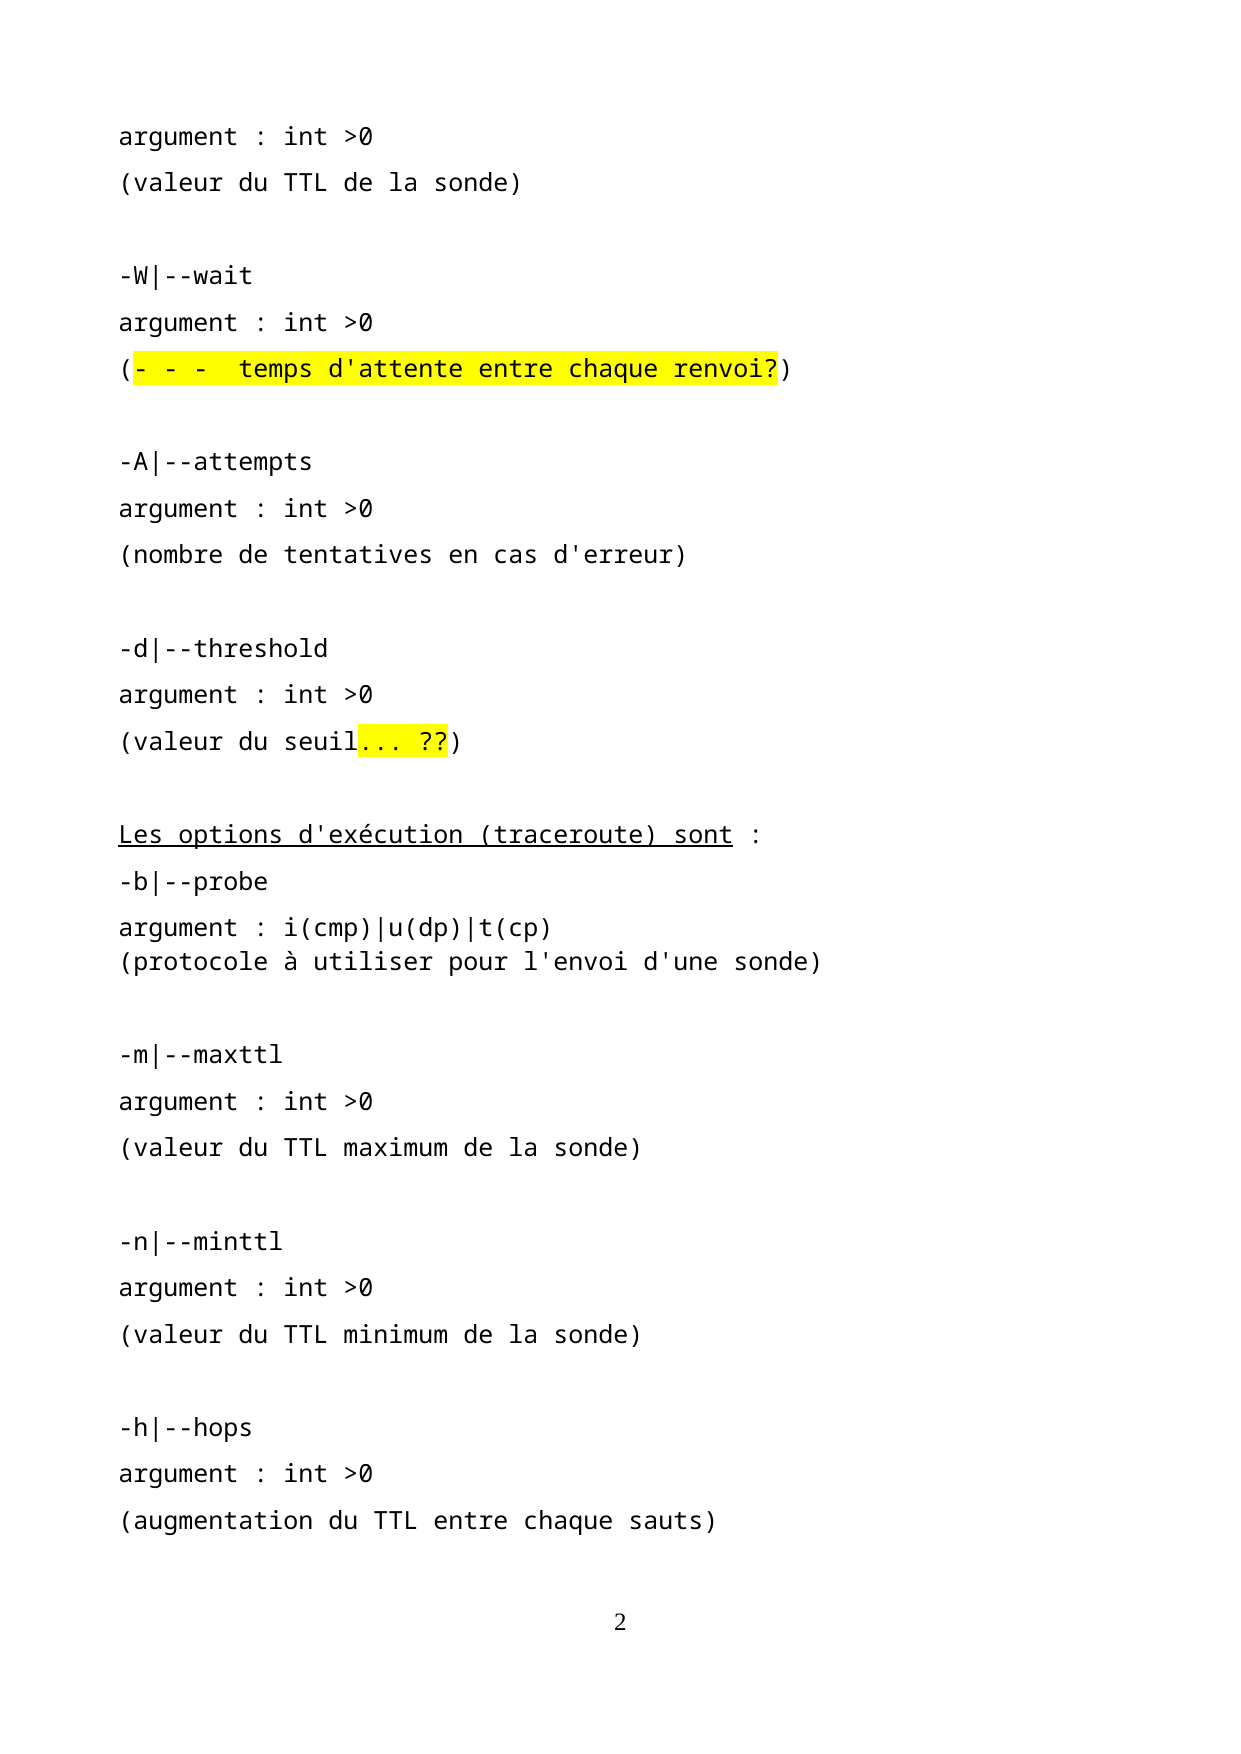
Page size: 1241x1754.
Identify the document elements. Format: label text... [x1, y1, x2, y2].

text (valeur du TTL minimum de la sonde) [118, 1316, 1122, 1350]
text argument : int >0 [118, 118, 1122, 152]
text (- - - temps d'attente entre chaque renvoi?) [118, 351, 1122, 385]
text argument : i(cmp)|u(dp)|t(cp) (protocole à utiliser pour l'envoi d'une sonde) [118, 910, 1122, 978]
text (valeur du TTL maximum de la sonde) [118, 1130, 1122, 1164]
text -A|--attempts [118, 444, 1122, 478]
text argument : int >0 [118, 677, 1122, 711]
text (valeur du TTL de la sonde) [118, 165, 1122, 199]
text argument : int >0 [118, 1456, 1122, 1490]
text argument : int >0 [118, 304, 1122, 338]
text (nombre de tentatives en cas d'erreur) [118, 537, 1122, 571]
text -b|--probe [118, 863, 1122, 897]
text -W|--wait [118, 258, 1122, 292]
text Les options d'exécution (traceroute) sont : [118, 817, 1122, 851]
text -d|--threshold [118, 630, 1122, 664]
text argument : int >0 [118, 1083, 1122, 1117]
text argument : int >0 [118, 491, 1122, 525]
text (valeur du seuil... ??) [118, 723, 1122, 757]
text -h|--hops [118, 1409, 1122, 1443]
text argument : int >0 [118, 1270, 1122, 1304]
text -m|--maxttl [118, 1037, 1122, 1071]
text -n|--minttl [118, 1223, 1122, 1257]
text (augmentation du TTL entre chaque sauts) [118, 1502, 1122, 1537]
